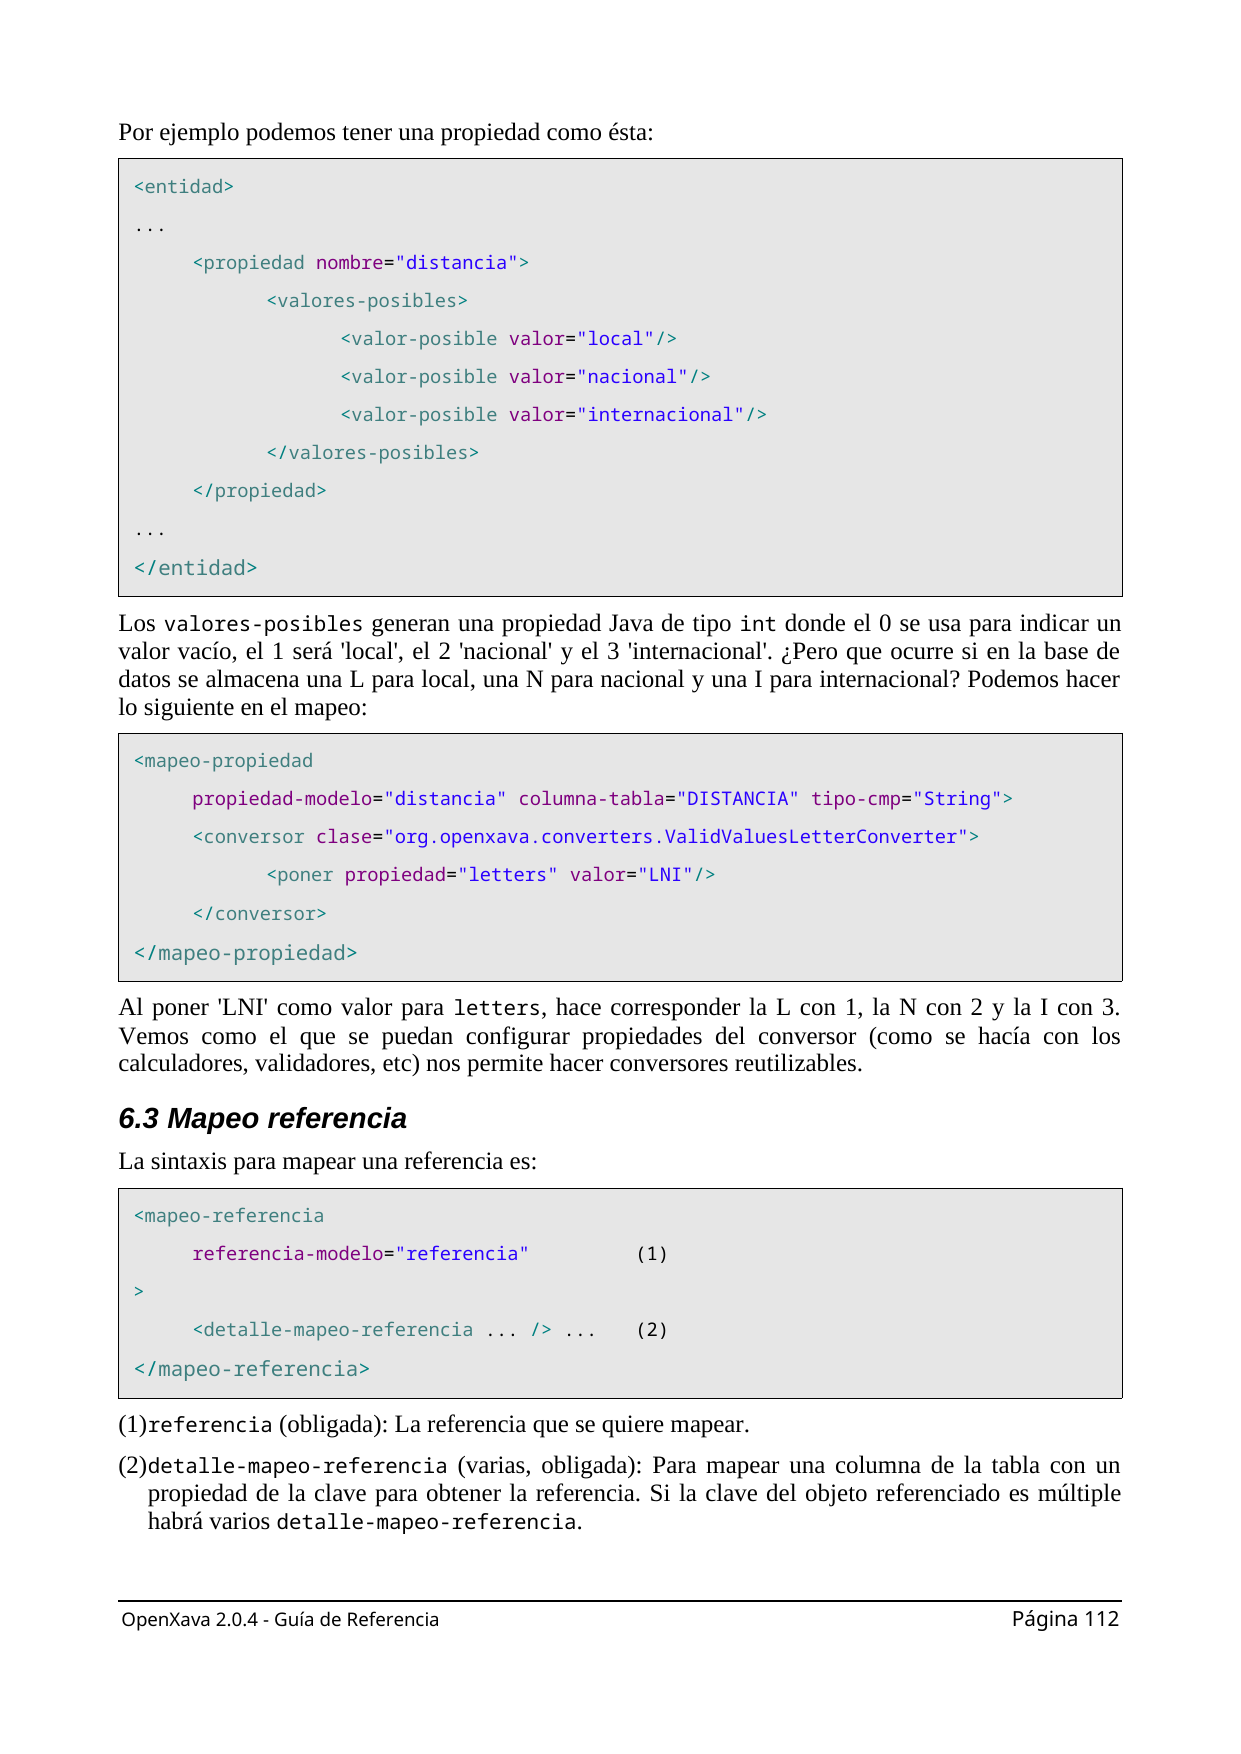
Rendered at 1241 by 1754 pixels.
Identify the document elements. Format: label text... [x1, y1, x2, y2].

text </valores-posibles> [119, 424, 1122, 462]
text propiedad-modelo="distancia" columna-tabla="DISTANCIA" tipo-cmp="String"> [119, 771, 1122, 809]
text <detalle-mapeo-referencia ... /> ... (2) [119, 1302, 1122, 1340]
text <mapeo-propiedad [119, 734, 1122, 771]
text <valor-posible valor="nacional"/> [119, 348, 1122, 386]
text </propiedad> [119, 462, 1122, 501]
text <valores-posibles> [119, 272, 1122, 310]
list detalle-mapeo-referencia (varias, obligada): Para mapear una columna de la tabla con un propiedad de la clave para obtener la referencia. Si la clave del objeto referenciado es múltiple habrá varios detalle-mapeo-referencia. [118, 1451, 1122, 1535]
text Los valores-posibles generan una propiedad Java de tipo int donde el 0 se usa para indicar un valor vacío, el 1 será 'local', el 2 'nacional' y el 3 'internacional'. ¿Pero que ocurre si en la base de datos se almacena una L para local, una N para nacional y una I para internacional? Podemos hacer lo siguiente en el mapeo: [118, 609, 1122, 720]
text ... [119, 501, 1122, 538]
text <conversor clase="org.openxava.converters.ValidValuesLetterConverter"> [119, 809, 1122, 847]
text <valor-posible valor="internacional"/> [119, 386, 1122, 424]
text ... [119, 196, 1122, 234]
text > [119, 1264, 1122, 1302]
text </mapeo-propiedad> [119, 923, 1122, 981]
text </mapeo-referencia> [119, 1340, 1122, 1398]
text <poner propiedad="letters" valor="LNI"/> [119, 847, 1122, 885]
text <propiedad nombre="distancia"> [119, 234, 1122, 272]
text referencia-modelo="referencia" (1) [119, 1226, 1122, 1264]
text </conversor> [119, 885, 1122, 923]
text Por ejemplo podemos tener una propiedad como ésta: [118, 118, 1122, 146]
text La sintaxis para mapear una referencia es: [118, 1147, 1122, 1175]
text Al poner 'LNI' como valor para letters, hace corresponder la L con 1, la N con 2 y la I con 3. Vemos como el que se puedan configurar propiedades del conversor (como se hacía con los calculadores, validadores, etc) nos permite hacer conversores reutilizables. [118, 993, 1122, 1077]
subtitle Mapeo referencia [118, 1102, 1122, 1135]
text <mapeo-referencia [119, 1189, 1122, 1226]
text </entidad> [119, 538, 1122, 596]
text <entidad> [119, 159, 1122, 196]
list referencia (obligada): La referencia que se quiere mapear. [118, 1410, 1122, 1438]
text <valor-posible valor="local"/> [119, 310, 1122, 348]
